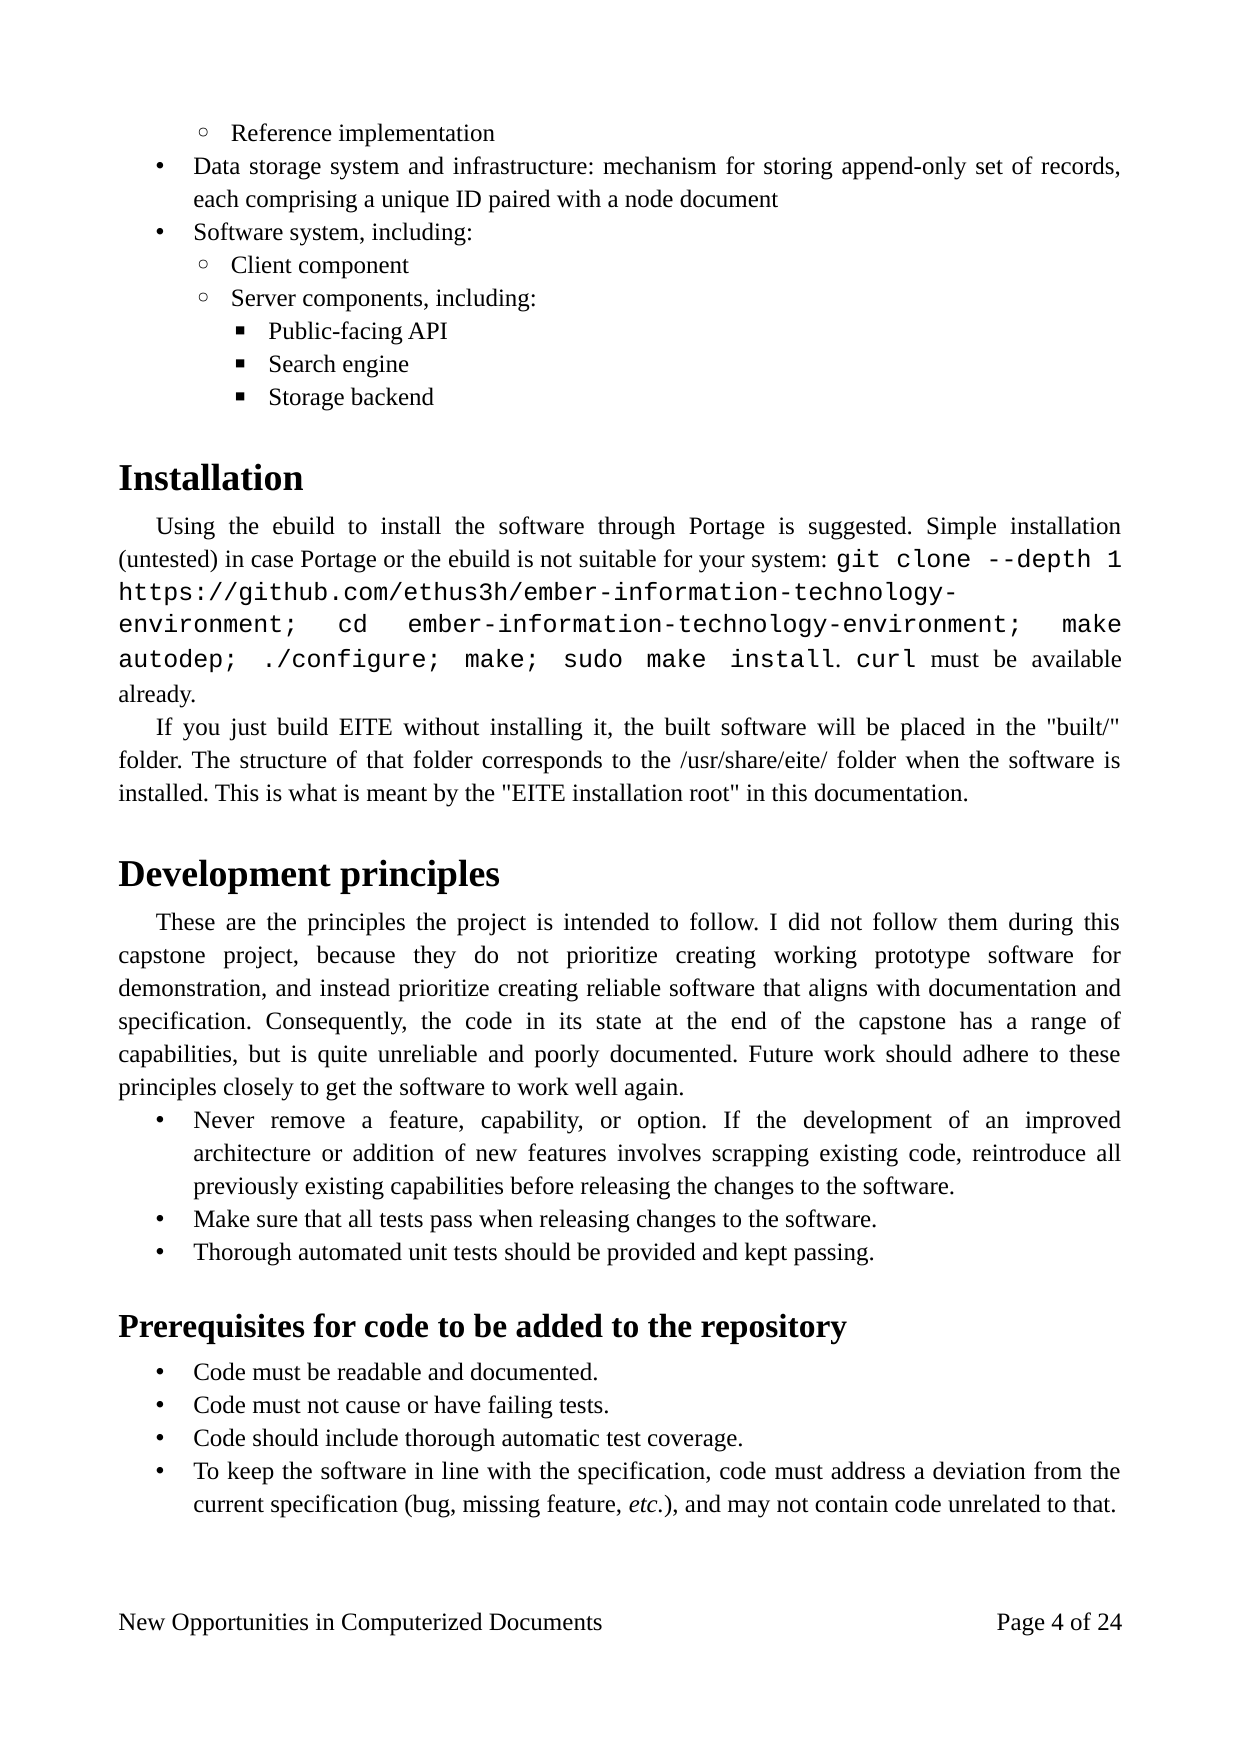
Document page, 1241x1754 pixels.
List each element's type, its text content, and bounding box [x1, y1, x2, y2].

list Client component [193, 250, 1122, 279]
list Reference implementation [193, 118, 1122, 147]
list Storage backend [231, 382, 1122, 411]
list To keep the software in line with the specification, code must address a deviation from the current specification (bug, missing feature, etc.), and may not contain code unrelated to that. [156, 1456, 1122, 1518]
list Search engine [231, 349, 1122, 378]
list Server components, including: [193, 283, 1122, 312]
list Code must be readable and documented. [156, 1357, 1122, 1386]
text If you just build EITE without installing it, the built software will be placed in the "built/" folder. The structure of that folder corresponds to the /usr/share/eite/ folder when the software is installed. This is what is meant by the "EITE installation root" in this documentation. [118, 712, 1122, 807]
list Public-facing API [231, 316, 1122, 345]
subtitle Development principles [118, 851, 1122, 894]
list Code should include thorough automatic test coverage. [156, 1423, 1122, 1452]
text These are the principles the project is intended to follow. I did not follow them during this capstone project, because they do not prioritize creating working prototype software for demonstration, and instead prioritize creating reliable software that aligns with documentation and specification. Consequently, the code in its state at the end of the capstone has a range of capabilities, but is quite unreliable and poorly documented. Future work should adhere to these principles closely to get the software to work well again. [118, 907, 1122, 1101]
list Make sure that all tests pass when releasing changes to the software. [156, 1204, 1122, 1233]
list Data storage system and infrastructure: mechanism for storing append-only set of records, each comprising a unique ID paired with a node document [156, 151, 1122, 213]
subtitle Installation [118, 455, 1122, 498]
text Using the ebuild to install the software through Portage is suggested. Simple installation (untested) in case Portage or the ebuild is not suitable for your system: git clone --depth 1 https://github.com/ethus3h/ember-information-technology-environment; cd ember-information-technology-environment; make autodep; ./configure; make; sudo make install. curl must be available already. [118, 511, 1122, 708]
subtitle Prerequisites for code to be added to the repository [118, 1306, 1122, 1344]
list Software system, including: [156, 217, 1122, 246]
list Thorough automated unit tests should be provided and kept passing. [156, 1237, 1122, 1266]
list Never remove a feature, capability, or option. If the development of an improved architecture or addition of new features involves scrapping existing code, reintroduce all previously existing capabilities before releasing the changes to the software. [156, 1105, 1122, 1200]
list Code must not cause or have failing tests. [156, 1390, 1122, 1419]
